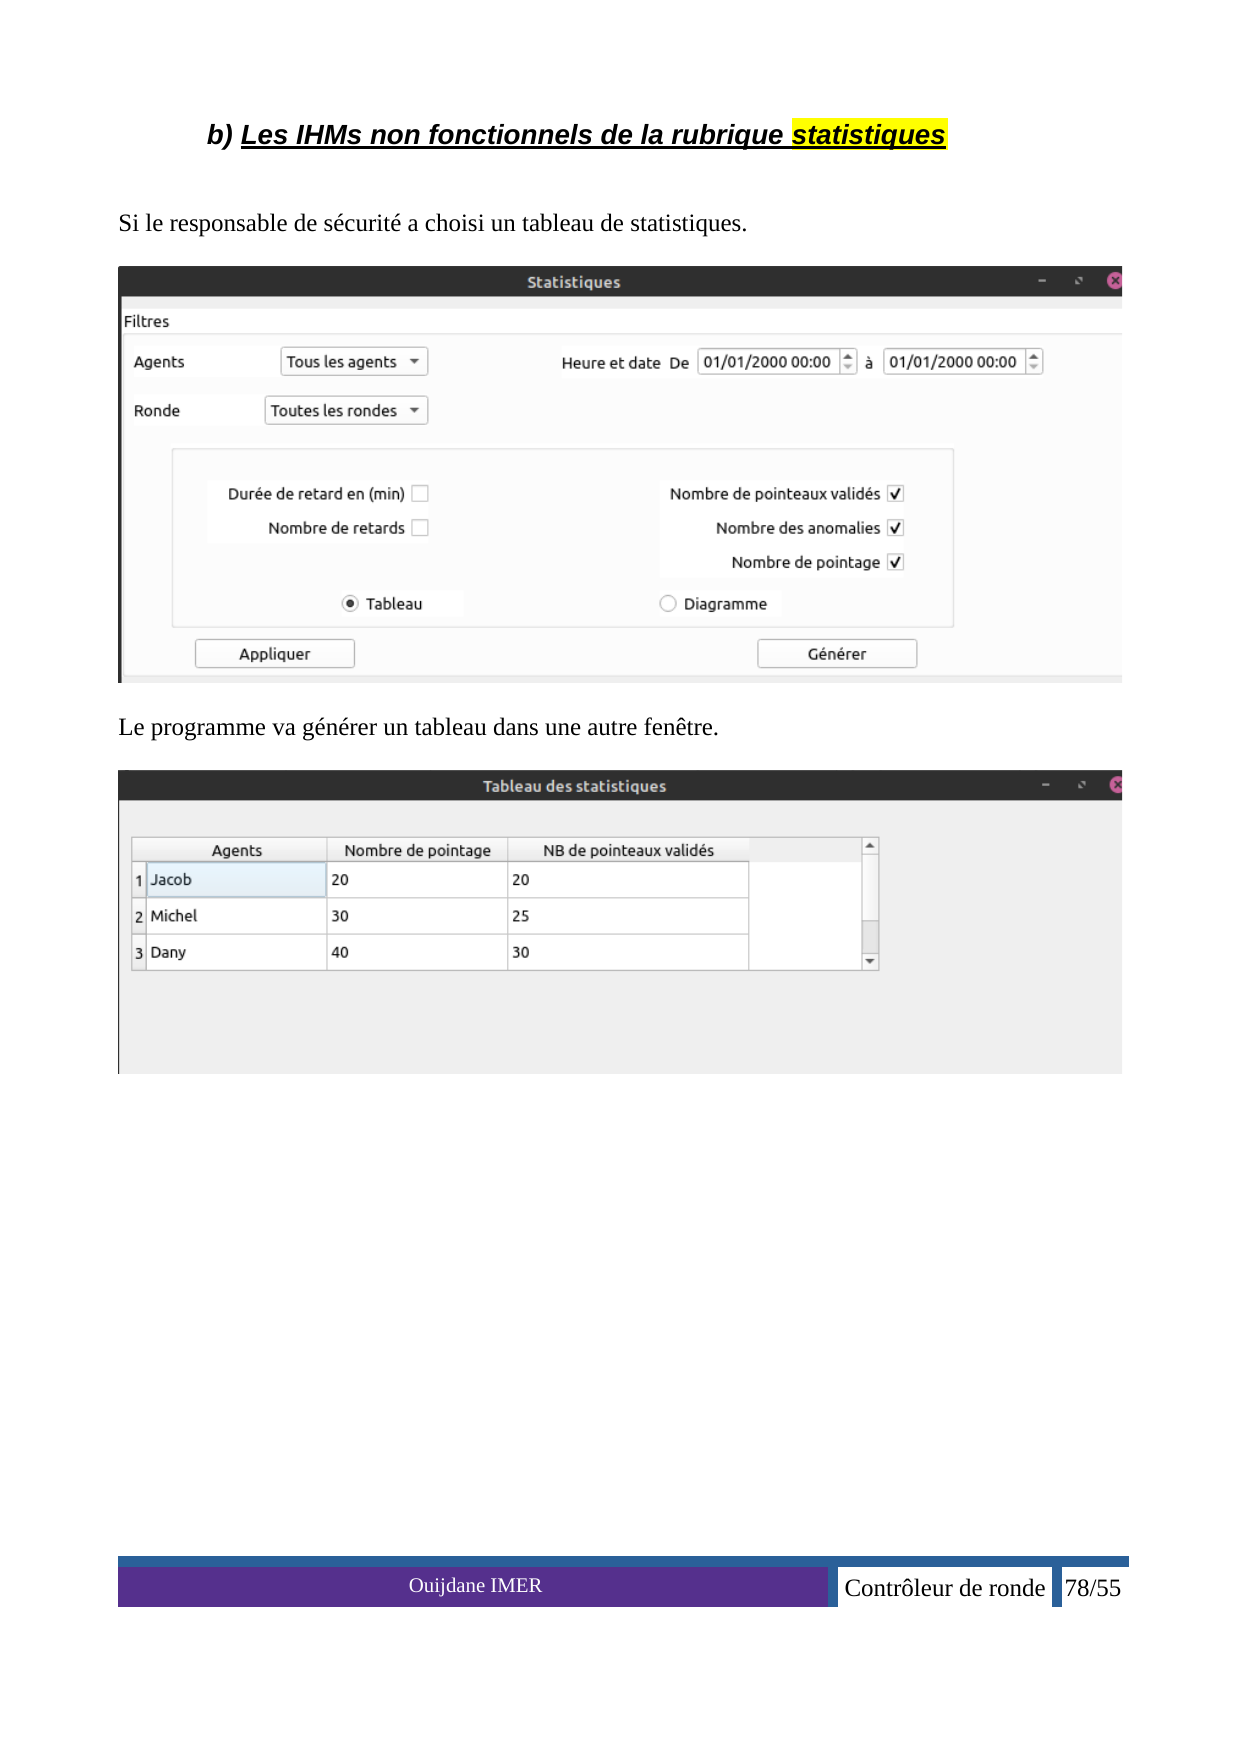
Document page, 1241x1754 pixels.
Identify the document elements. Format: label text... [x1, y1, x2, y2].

text Le programme va générer un tableau dans une autre fenêtre. [118, 712, 1122, 740]
picture [118, 770, 1123, 1074]
text Si le responsable de sécurité a choisi un tableau de statistiques. [118, 208, 1122, 237]
subtitle Les IHMs non fonctionnels de la rubrique statistiques [118, 118, 1122, 150]
picture [118, 266, 1123, 683]
